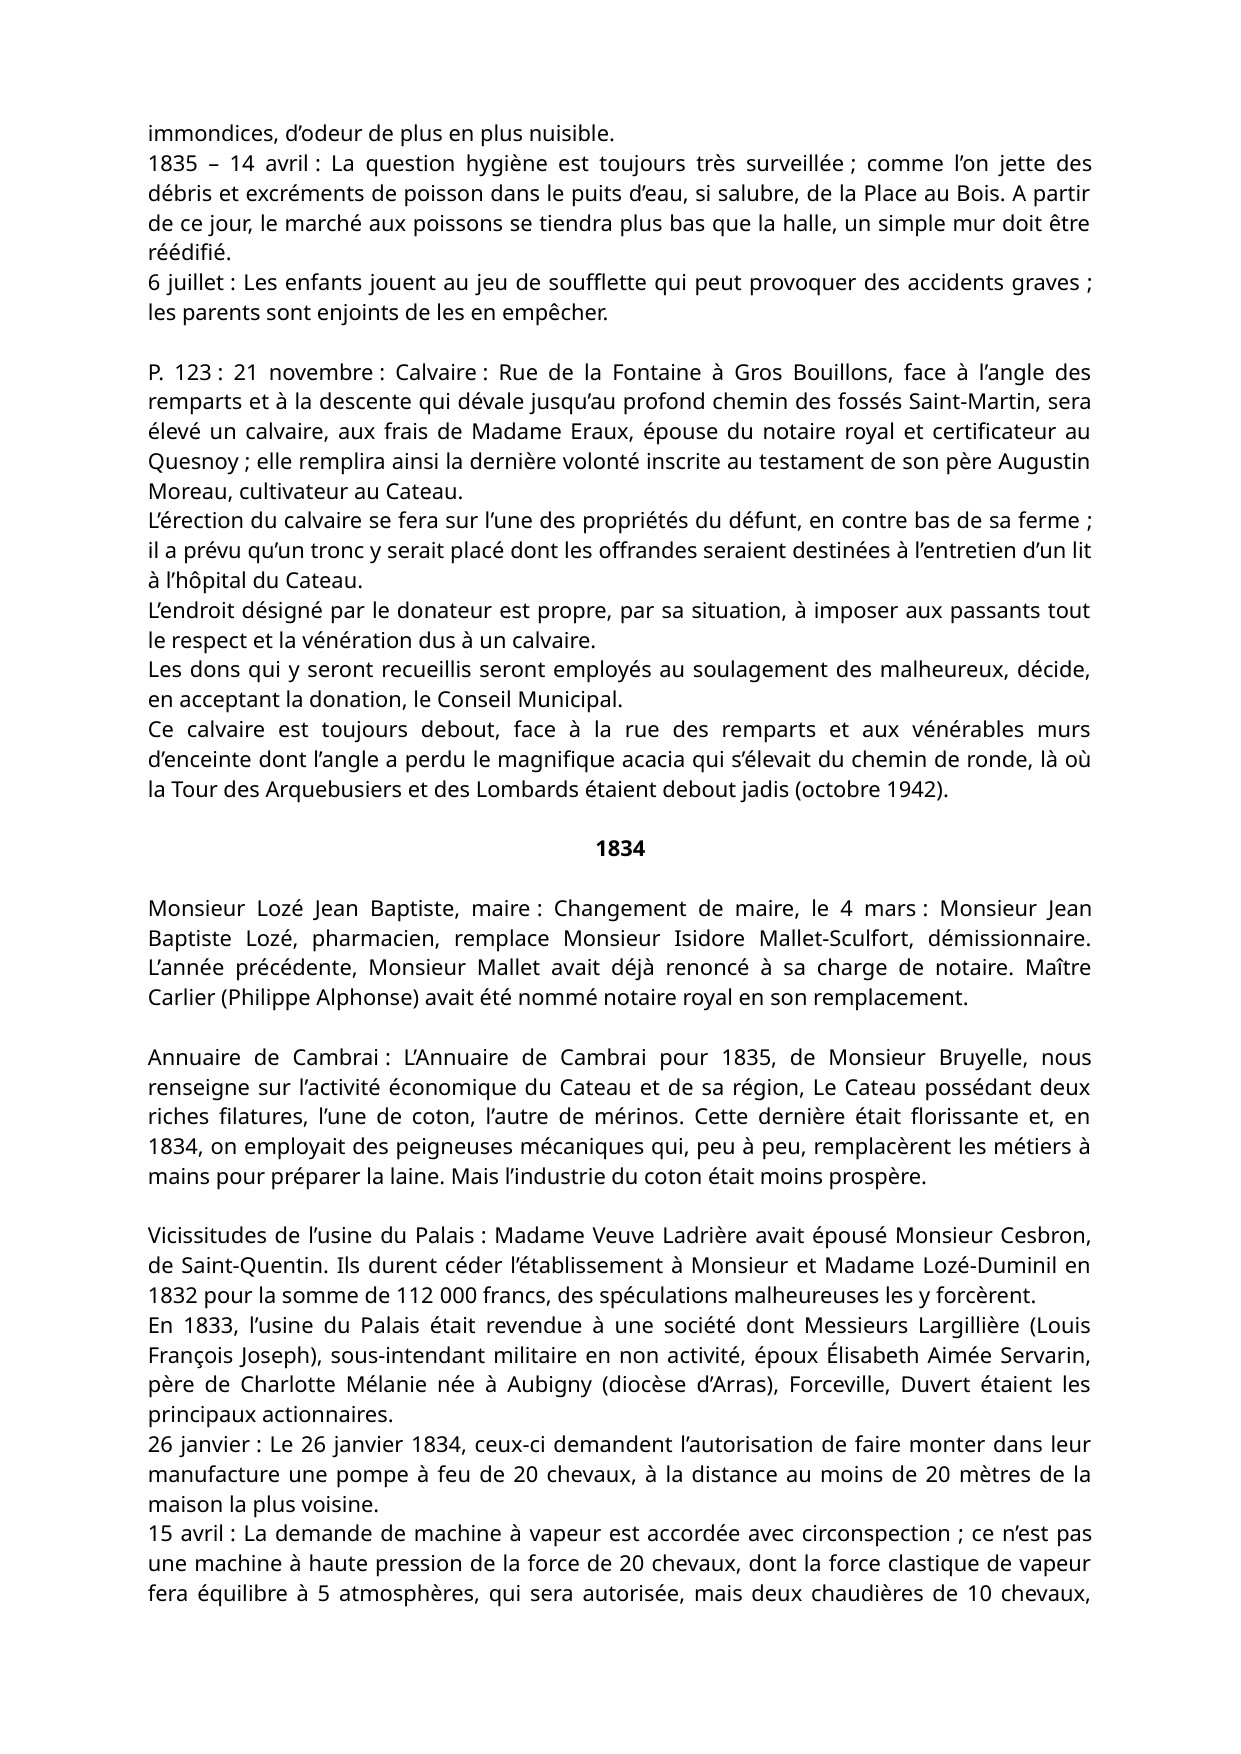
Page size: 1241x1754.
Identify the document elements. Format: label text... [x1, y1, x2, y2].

text P. 123 : 21 novembre : Calvaire : Rue de la Fontaine à Gros Bouillons, face à l’angle des remparts et à la descente qui dévale jusqu’au profond chemin des fossés Saint-Martin, sera élevé un calvaire, aux frais de Madame Eraux, épouse du notaire royal et certificateur au Quesnoy ; elle remplira ainsi la dernière volonté inscrite au testament de son père Augustin Moreau, cultivateur au Cateau. [148, 356, 1092, 505]
text 1835 – 14 avril : La question hygiène est toujours très surveillée ; comme l’on jette des débris et excréments de poisson dans le puits d’eau, si salubre, de la Place au Bois. A partir de ce jour, le marché aux poissons se tiendra plus bas que la halle, un simple mur doit être réédifié. [148, 148, 1092, 267]
text L’endroit désigné par le donateur est propre, par sa situation, à imposer aux passants tout le respect et la vénération dus à un calvaire. [148, 595, 1092, 654]
text 6 juillet : Les enfants jouent au jeu de soufflette qui peut provoquer des accidents graves ; les parents sont enjoints de les en empêcher. [148, 267, 1092, 327]
text 26 janvier : Le 26 janvier 1834, ceux-ci demandent l’autorisation de faire monter dans leur manufacture une pompe à feu de 20 chevaux, à la distance au moins de 20 mètres de la maison la plus voisine. [148, 1429, 1092, 1518]
text Annuaire de Cambrai : L’Annuaire de Cambrai pour 1835, de Monsieur Bruyelle, nous renseigne sur l’activité économique du Cateau et de sa région, Le Cateau possédant deux riches filatures, l’une de coton, l’autre de mérinos. Cette dernière était florissante et, en 1834, on employait des peigneuses mécaniques qui, peu à peu, remplacèrent les métiers à mains pour préparer la laine. Mais l’industrie du coton était moins prospère. [148, 1042, 1092, 1191]
text Vicissitudes de l’usine du Palais : Madame Veuve Ladrière avait épousé Monsieur Cesbron, de Saint-Quentin. Ils durent céder l’établissement à Monsieur et Madame Lozé-Duminil en 1832 pour la somme de 112 000 francs, des spéculations malheureuses les y forcèrent. [148, 1220, 1092, 1310]
text 1834 [148, 833, 1092, 863]
text En 1833, l’usine du Palais était revendue à une société dont Messieurs Largillière (Louis François Joseph), sous-intendant militaire en non activité, époux Élisabeth Aimée Servarin, père de Charlotte Mélanie née à Aubigny (diocèse d’Arras), Forceville, Duvert étaient les principaux actionnaires. [148, 1310, 1092, 1429]
text Ce calvaire est toujours debout, face à la rue des remparts et aux vénérables murs d’enceinte dont l’angle a perdu le magnifique acacia qui s’élevait du chemin de ronde, là où la Tour des Arquebusiers et des Lombards étaient debout jadis (octobre 1942). [148, 714, 1092, 803]
text Monsieur Lozé Jean Baptiste, maire : Changement de maire, le 4 mars : Monsieur Jean Baptiste Lozé, pharmacien, remplace Monsieur Isidore Mallet-Sculfort, démissionnaire. L’année précédente, Monsieur Mallet avait déjà renoncé à sa charge de notaire. Maître Carlier (Philippe Alphonse) avait été nommé notaire royal en son remplacement. [148, 893, 1092, 1012]
text immondices, d’odeur de plus en plus nuisible. [148, 118, 1092, 148]
text Les dons qui y seront recueillis seront employés au soulagement des malheureux, décide, en acceptant la donation, le Conseil Municipal. [148, 654, 1092, 714]
text 15 avril : La demande de machine à vapeur est accordée avec circonspection ; ce n’est pas une machine à haute pression de la force de 20 chevaux, dont la force clastique de vapeur fera équilibre à 5 atmosphères, qui sera autorisée, mais deux chaudières de 10 chevaux, [148, 1518, 1092, 1608]
text L’érection du calvaire se fera sur l’une des propriétés du défunt, en contre bas de sa ferme ; il a prévu qu’un tronc y serait placé dont les offrandes seraient destinées à l’entretien d’un lit à l’hôpital du Cateau. [148, 505, 1092, 595]
